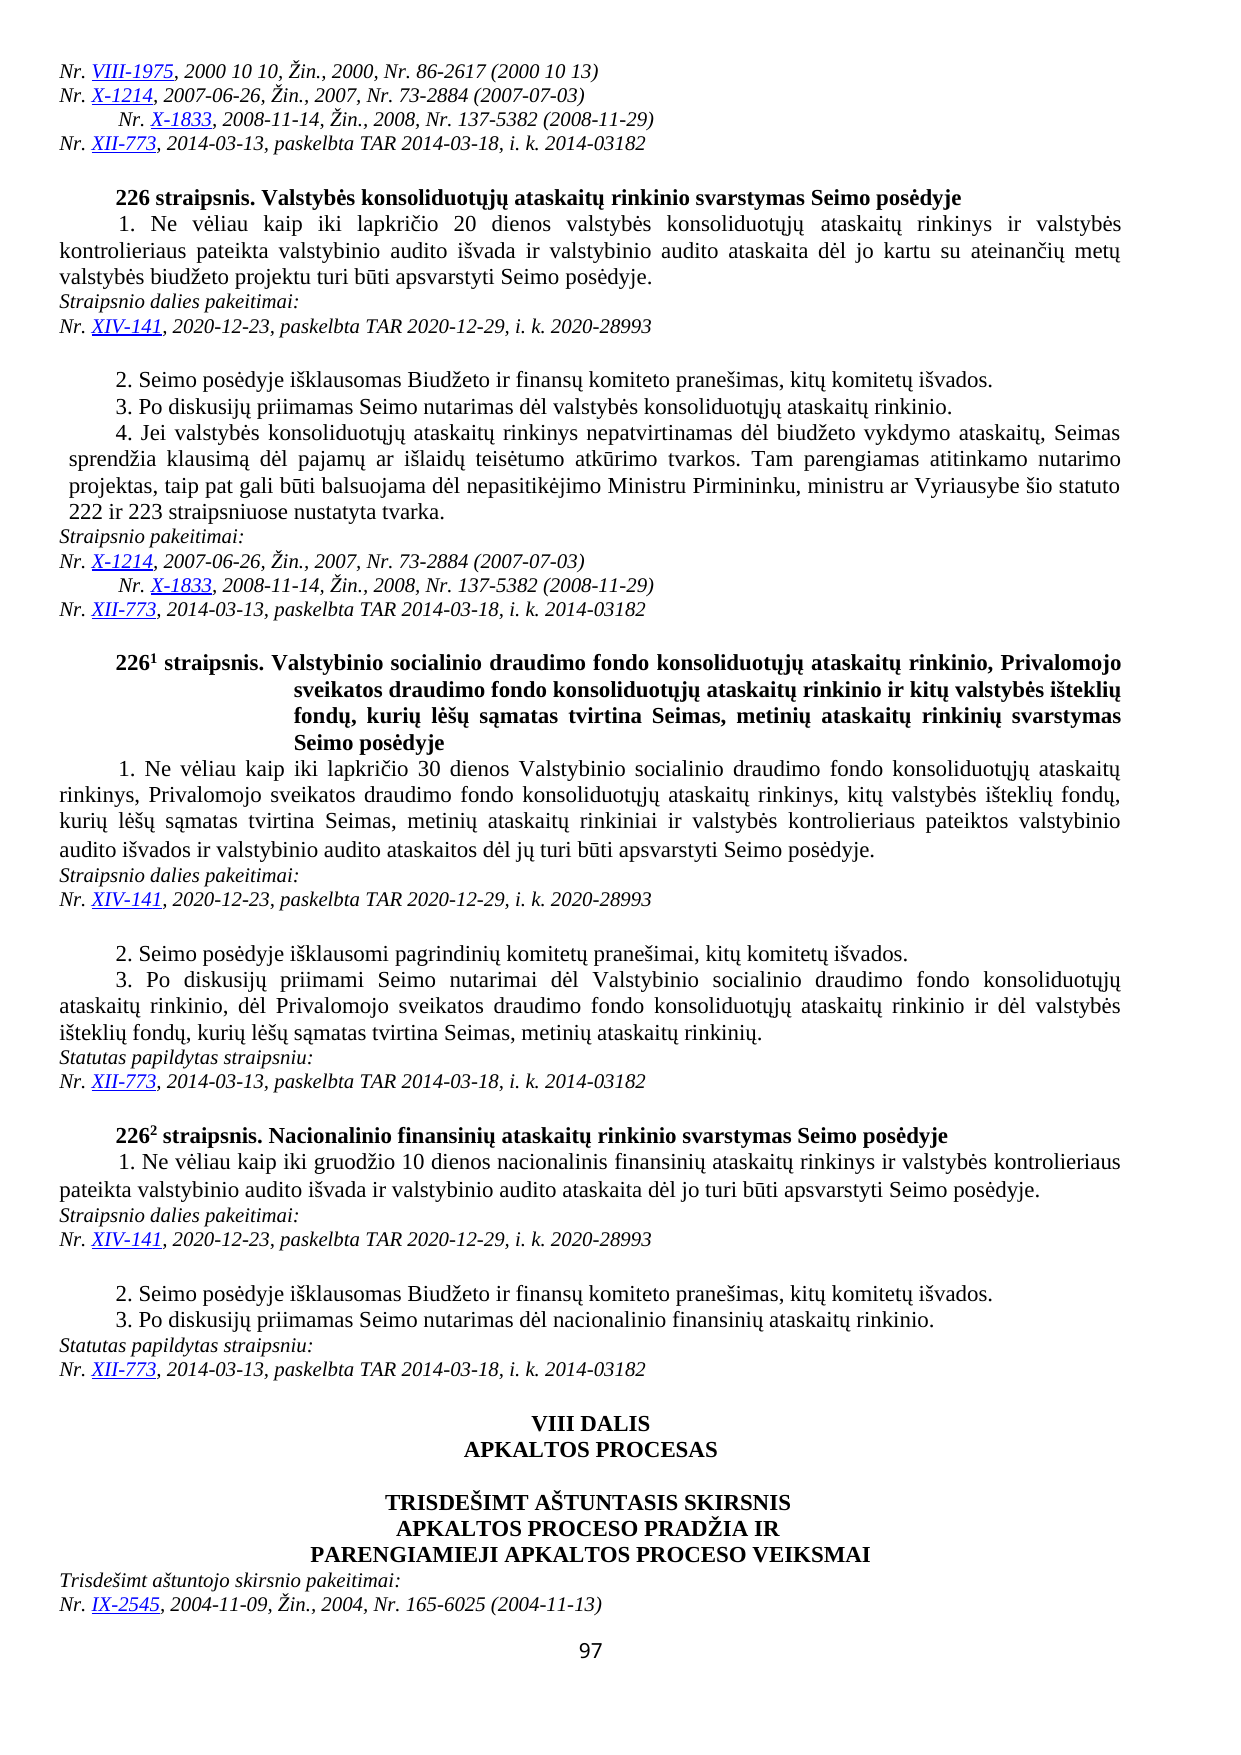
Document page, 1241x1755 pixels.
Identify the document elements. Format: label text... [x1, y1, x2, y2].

text Nr. XII-773, 2014-03-13, paskelbta TAR 2014-03-18, i. k. 2014-03182 [59, 597, 1122, 621]
text 2. Seimo posėdyje išklausomi pagrindinių komitetų pranešimai, kitų komitetų išvados. [59, 939, 1122, 966]
text Nr. X-1214, 2007-06-26, Žin., 2007, Nr. 73-2884 (2007-07-03) [59, 83, 1122, 107]
text VIII DALIS [59, 1410, 1122, 1436]
text Nr. XII-773, 2014-03-13, paskelbta TAR 2014-03-18, i. k. 2014-03182 [59, 1069, 1122, 1093]
text 3. Po diskusijų priimamas Seimo nutarimas dėl valstybės konsoliduotųjų ataskaitų rinkinio. [68, 393, 1122, 419]
text Nr. XIV-141, 2020-12-23, paskelbta TAR 2020-12-29, i. k. 2020-28993 [59, 1227, 1122, 1251]
text Straipsnio dalies pakeitimai: [59, 863, 1122, 887]
text 1. Ne vėliau kaip iki lapkričio 30 dienos Valstybinio socialinio draudimo fondo konsoliduotųjų ataskaitų rinkinys, Privalomojo sveikatos draudimo fondo konsoliduotųjų ataskaitų rinkinys, kitų valstybės išteklių fondų, kurių lėšų sąmatas tvirtina Seimas, metinių ataskaitų rinkiniai ir valstybės kontrolieriaus pateiktos valstybinio audito išvados ir valstybinio audito ataskaitos dėl jų turi būti apsvarstyti Seimo posėdyje. [59, 755, 1122, 863]
text Straipsnio dalies pakeitimai: [59, 289, 1122, 313]
text Nr. X-1833, 2008-11-14, Žin., 2008, Nr. 137-5382 (2008-11-29) [59, 573, 1122, 597]
text 4. Jei valstybės konsoliduotųjų ataskaitų rinkinys nepatvirtinamas dėl biudžeto vykdymo ataskaitų, Seimas sprendžia klausimą dėl pajamų ar išlaidų teisėtumo atkūrimo tvarkos. Tam parengiamas atitinkamo nutarimo projektas, taip pat gali būti balsuojama dėl nepasitikėjimo Ministru Pirmininku, ministru ar Vyriausybe šio statuto 222 ir 223 straipsniuose nustatyta tvarka. [68, 419, 1122, 524]
text APKALTOS PROCESAS [59, 1436, 1122, 1462]
text Statutas papildytas straipsniu: [59, 1045, 1122, 1069]
text APKALTOS PROCESO PRADŽIA IR PARENGIAMIEJI APKALTOS PROCESO VEIKSMAI [59, 1515, 1122, 1568]
text Nr. X-1214, 2007-06-26, Žin., 2007, Nr. 73-2884 (2007-07-03) [59, 548, 1122, 573]
text Straipsnio pakeitimai: [59, 524, 1122, 548]
text 2261 straipsnis. Valstybinio socialinio draudimo fondo konsoliduotųjų ataskaitų rinkinio, Privalomojo sveikatos draudimo fondo konsoliduotųjų ataskaitų rinkinio ir kitų valstybės išteklių fondų, kurių lėšų sąmatas tvirtina Seimas, metinių ataskaitų rinkinių svarstymas Seimo posėdyje [115, 649, 1122, 755]
text 226 straipsnis. Valstybės konsoliduotųjų ataskaitų rinkinio svarstymas Seimo posėdyje [68, 184, 1122, 210]
text Nr. VIII-1975, 2000 10 10, Žin., 2000, Nr. 86-2617 (2000 10 13) [59, 59, 1122, 83]
text Nr. XII-773, 2014-03-13, paskelbta TAR 2014-03-18, i. k. 2014-03182 [59, 131, 1122, 155]
text Nr. XII-773, 2014-03-13, paskelbta TAR 2014-03-18, i. k. 2014-03182 [59, 1357, 1122, 1381]
text Nr. XIV-141, 2020-12-23, paskelbta TAR 2020-12-29, i. k. 2020-28993 [59, 887, 1122, 911]
text TRISDEŠIMT AŠTUNTASIS SKIRSNIS [59, 1489, 1122, 1515]
text Nr. IX-2545, 2004-11-09, Žin., 2004, Nr. 165-6025 (2004-11-13) [59, 1592, 1122, 1616]
text Trisdešimt aštuntojo skirsnio pakeitimai: [59, 1568, 1122, 1592]
text Statutas papildytas straipsniu: [59, 1333, 1122, 1357]
text Nr. XIV-141, 2020-12-23, paskelbta TAR 2020-12-29, i. k. 2020-28993 [59, 313, 1122, 338]
text 1. Ne vėliau kaip iki gruodžio 10 dienos nacionalinis finansinių ataskaitų rinkinys ir valstybės kontrolieriaus pateikta valstybinio audito išvada ir valstybinio audito ataskaita dėl jo turi būti apsvarstyti Seimo posėdyje. [59, 1148, 1122, 1203]
text 2. Seimo posėdyje išklausomas Biudžeto ir finansų komiteto pranešimas, kitų komitetų išvados. [68, 366, 1122, 393]
text 1. Ne vėliau kaip iki lapkričio 20 dienos valstybės konsoliduotųjų ataskaitų rinkinys ir valstybės kontrolieriaus pateikta valstybinio audito išvada ir valstybinio audito ataskaita dėl jo kartu su ateinančių metų valstybės biudžeto projektu turi būti apsvarstyti Seimo posėdyje. [59, 210, 1122, 289]
text Nr. X-1833, 2008-11-14, Žin., 2008, Nr. 137-5382 (2008-11-29) [59, 107, 1122, 131]
text 2. Seimo posėdyje išklausomas Biudžeto ir finansų komiteto pranešimas, kitų komitetų išvados. [59, 1280, 1122, 1307]
text 3. Po diskusijų priimami Seimo nutarimai dėl Valstybinio socialinio draudimo fondo konsoliduotųjų ataskaitų rinkinio, dėl Privalomojo sveikatos draudimo fondo konsoliduotųjų ataskaitų rinkinio ir dėl valstybės išteklių fondų, kurių lėšų sąmatas tvirtina Seimas, metinių ataskaitų rinkinių. [59, 966, 1122, 1045]
text 3. Po diskusijų priimamas Seimo nutarimas dėl nacionalinio finansinių ataskaitų rinkinio. [59, 1307, 1122, 1333]
text Straipsnio dalies pakeitimai: [59, 1203, 1122, 1227]
text 2262 straipsnis. Nacionalinio finansinių ataskaitų rinkinio svarstymas Seimo posėdyje [59, 1122, 1122, 1148]
